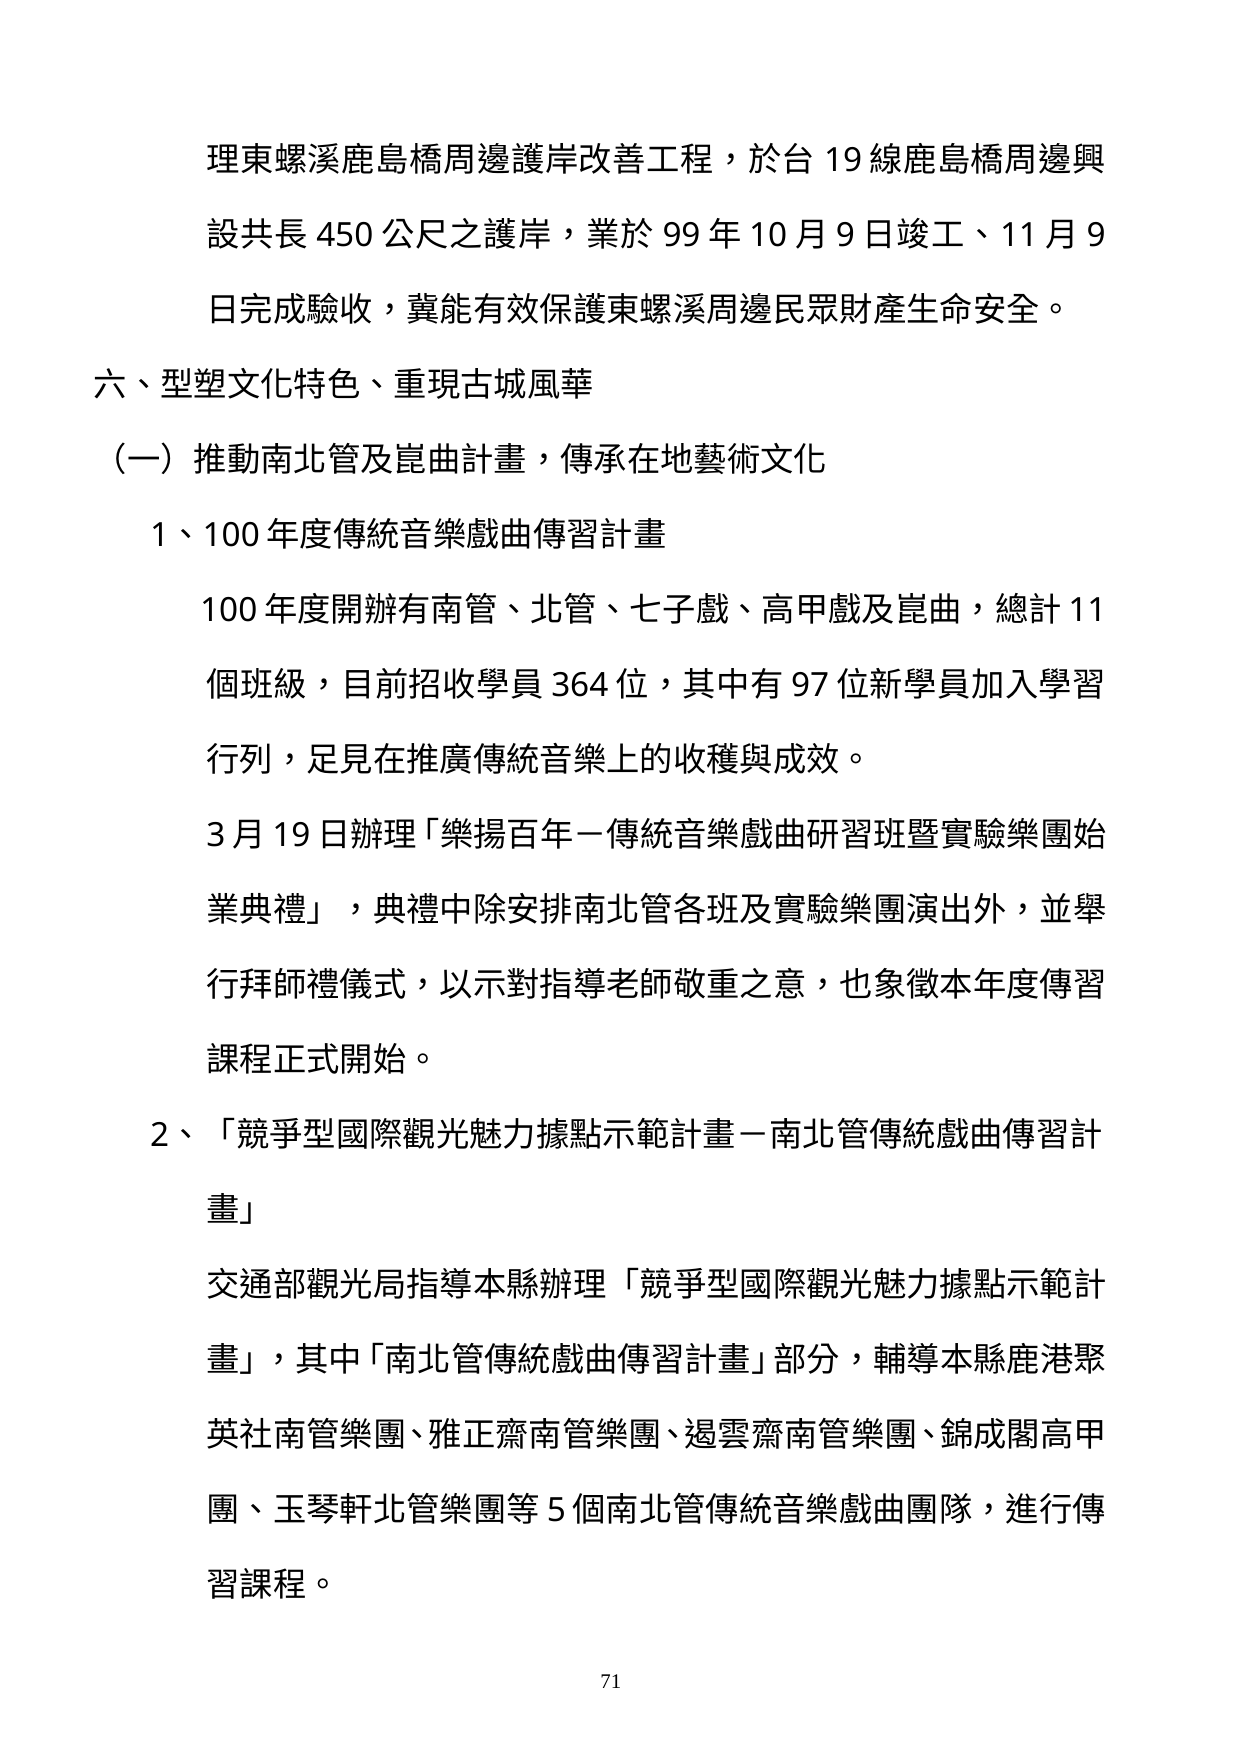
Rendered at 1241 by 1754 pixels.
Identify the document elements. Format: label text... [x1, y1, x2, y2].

text （一）推動南北管及崑曲計畫，傳承在地藝術文化 [94, 420, 1106, 495]
text 100年度開辦有南管、北管、七子戲、高甲戲及崑曲，總計11個班級，目前招收學員364位，其中有97位新學員加入學習行列，足見在推廣傳統音樂上的收穫與成效。 [200, 570, 1106, 795]
text 3月19日辦理「樂揚百年－傳統音樂戲曲研習班暨實驗樂團始業典禮」，典禮中除安排南北管各班及實驗樂團演出外，並舉行拜師禮儀式，以示對指導老師敬重之意，也象徵本年度傳習課程正式開始。 [206, 795, 1106, 1095]
text 交通部觀光局指導本縣辦理「競爭型國際觀光魅力據點示範計畫」，其中「南北管傳統戲曲傳習計畫」部分，輔導本縣鹿港聚英社南管樂團、雅正齋南管樂團、遏雲齋南管樂團、錦成閣高甲團、玉琴軒北管樂團等5個南北管傳統音樂戲曲團隊，進行傳習課程。 [206, 1245, 1106, 1620]
text 理東螺溪鹿島橋周邊護岸改善工程，於台19線鹿島橋周邊興設共長450公尺之護岸，業於99年10月9日竣工、11月9日完成驗收，冀能有效保護東螺溪周邊民眾財產生命安全。 [206, 120, 1106, 345]
text 2、「競爭型國際觀光魅力據點示範計畫－南北管傳統戲曲傳習計畫」 [150, 1095, 1106, 1245]
text 1、100年度傳統音樂戲曲傳習計畫 [150, 495, 1106, 570]
text 六、型塑文化特色、重現古城風華 [94, 345, 1106, 420]
